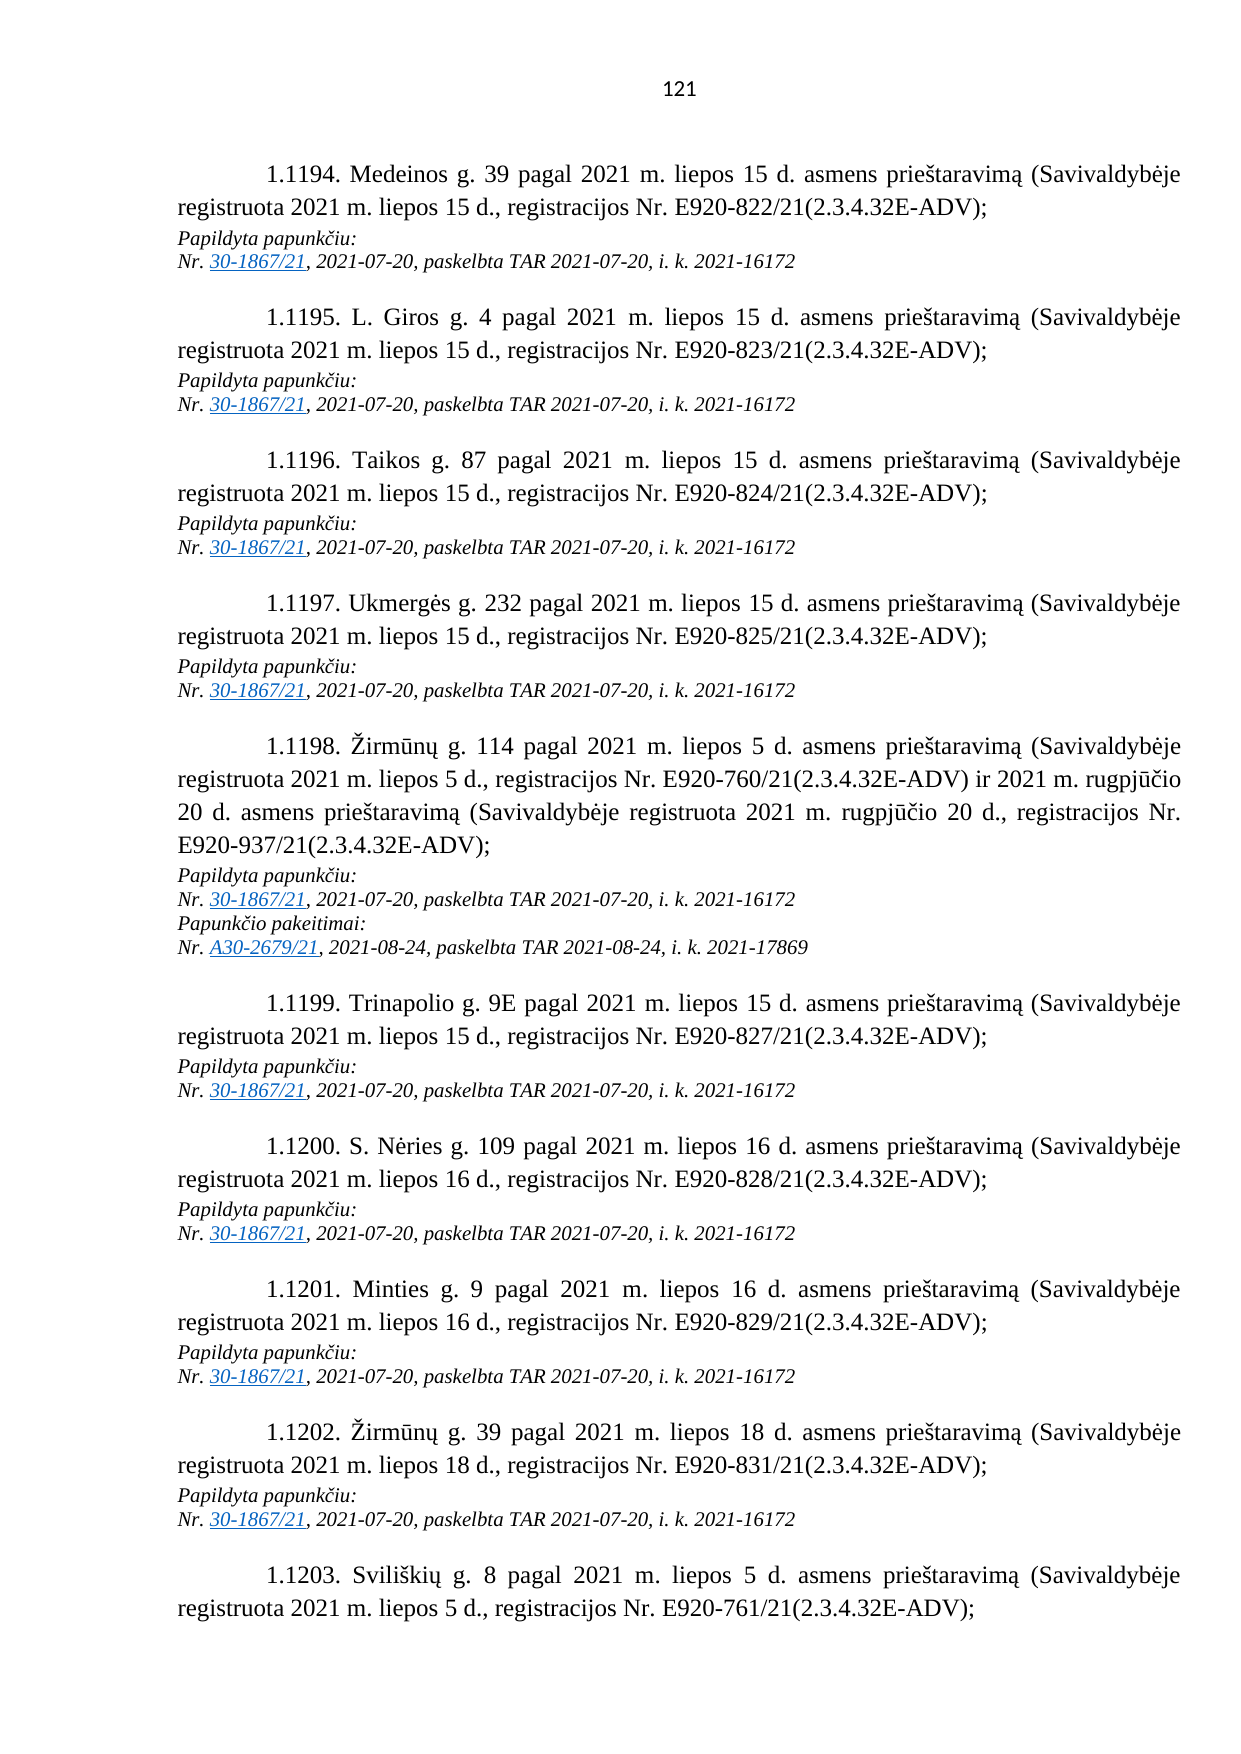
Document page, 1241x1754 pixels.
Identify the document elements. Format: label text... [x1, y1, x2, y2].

text Papildyta papunkčiu: [177, 225, 1181, 249]
text Papunkčio pakeitimai: [177, 911, 1181, 935]
text 1.1203. Sviliškių g. 8 pagal 2021 m. liepos 5 d. asmens prieštaravimą (Savivaldybėje registruota 2021 m. liepos 5 d., registracijos Nr. E920-761/21(2.3.4.32E-ADV); [177, 1560, 1181, 1622]
text Papildyta papunkčiu: [177, 1340, 1181, 1364]
text Nr. 30-1867/21, 2021-07-20, paskelbta TAR 2021-07-20, i. k. 2021-16172 [177, 535, 1181, 559]
text Papildyta papunkčiu: [177, 863, 1181, 887]
text Papildyta papunkčiu: [177, 1483, 1181, 1507]
text Papildyta papunkčiu: [177, 511, 1181, 535]
text Nr. 30-1867/21, 2021-07-20, paskelbta TAR 2021-07-20, i. k. 2021-16172 [177, 1507, 1181, 1531]
text Nr. 30-1867/21, 2021-07-20, paskelbta TAR 2021-07-20, i. k. 2021-16172 [177, 392, 1181, 416]
text Papildyta papunkčiu: [177, 654, 1181, 678]
text Nr. 30-1867/21, 2021-07-20, paskelbta TAR 2021-07-20, i. k. 2021-16172 [177, 1078, 1181, 1102]
text 1.1199. Trinapolio g. 9E pagal 2021 m. liepos 15 d. asmens prieštaravimą (Savivaldybėje registruota 2021 m. liepos 15 d., registracijos Nr. E920-827/21(2.3.4.32E-ADV); [177, 988, 1181, 1050]
text 1.1196. Taikos g. 87 pagal 2021 m. liepos 15 d. asmens prieštaravimą (Savivaldybėje registruota 2021 m. liepos 15 d., registracijos Nr. E920-824/21(2.3.4.32E-ADV); [177, 445, 1181, 507]
text 1.1197. Ukmergės g. 232 pagal 2021 m. liepos 15 d. asmens prieštaravimą (Savivaldybėje registruota 2021 m. liepos 15 d., registracijos Nr. E920-825/21(2.3.4.32E-ADV); [177, 588, 1181, 650]
text Nr. 30-1867/21, 2021-07-20, paskelbta TAR 2021-07-20, i. k. 2021-16172 [177, 249, 1181, 273]
text 1.1194. Medeinos g. 39 pagal 2021 m. liepos 15 d. asmens prieštaravimą (Savivaldybėje registruota 2021 m. liepos 15 d., registracijos Nr. E920-822/21(2.3.4.32E-ADV); [177, 159, 1181, 221]
text 1.1195. L. Giros g. 4 pagal 2021 m. liepos 15 d. asmens prieštaravimą (Savivaldybėje registruota 2021 m. liepos 15 d., registracijos Nr. E920-823/21(2.3.4.32E-ADV); [177, 302, 1181, 364]
text Papildyta papunkčiu: [177, 1054, 1181, 1078]
text 1.1198. Žirmūnų g. 114 pagal 2021 m. liepos 5 d. asmens prieštaravimą (Savivaldybėje registruota 2021 m. liepos 5 d., registracijos Nr. E920-760/21(2.3.4.32E-ADV) ir 2021 m. rugpjūčio 20 d. asmens prieštaravimą (Savivaldybėje registruota 2021 m. rugpjūčio 20 d., registracijos Nr. E920-937/21(2.3.4.32E-ADV); [177, 731, 1181, 859]
text 1.1202. Žirmūnų g. 39 pagal 2021 m. liepos 18 d. asmens prieštaravimą (Savivaldybėje registruota 2021 m. liepos 18 d., registracijos Nr. E920-831/21(2.3.4.32E-ADV); [177, 1417, 1181, 1479]
text Nr. A30-2679/21, 2021-08-24, paskelbta TAR 2021-08-24, i. k. 2021-17869 [177, 935, 1181, 959]
text Nr. 30-1867/21, 2021-07-20, paskelbta TAR 2021-07-20, i. k. 2021-16172 [177, 1364, 1181, 1388]
text Nr. 30-1867/21, 2021-07-20, paskelbta TAR 2021-07-20, i. k. 2021-16172 [177, 678, 1181, 702]
text Nr. 30-1867/21, 2021-07-20, paskelbta TAR 2021-07-20, i. k. 2021-16172 [177, 887, 1181, 911]
text Papildyta papunkčiu: [177, 368, 1181, 392]
text Papildyta papunkčiu: [177, 1197, 1181, 1221]
text 1.1200. S. Nėries g. 109 pagal 2021 m. liepos 16 d. asmens prieštaravimą (Savivaldybėje registruota 2021 m. liepos 16 d., registracijos Nr. E920-828/21(2.3.4.32E-ADV); [177, 1131, 1181, 1193]
text 1.1201. Minties g. 9 pagal 2021 m. liepos 16 d. asmens prieštaravimą (Savivaldybėje registruota 2021 m. liepos 16 d., registracijos Nr. E920-829/21(2.3.4.32E-ADV); [177, 1274, 1181, 1336]
text Nr. 30-1867/21, 2021-07-20, paskelbta TAR 2021-07-20, i. k. 2021-16172 [177, 1221, 1181, 1245]
